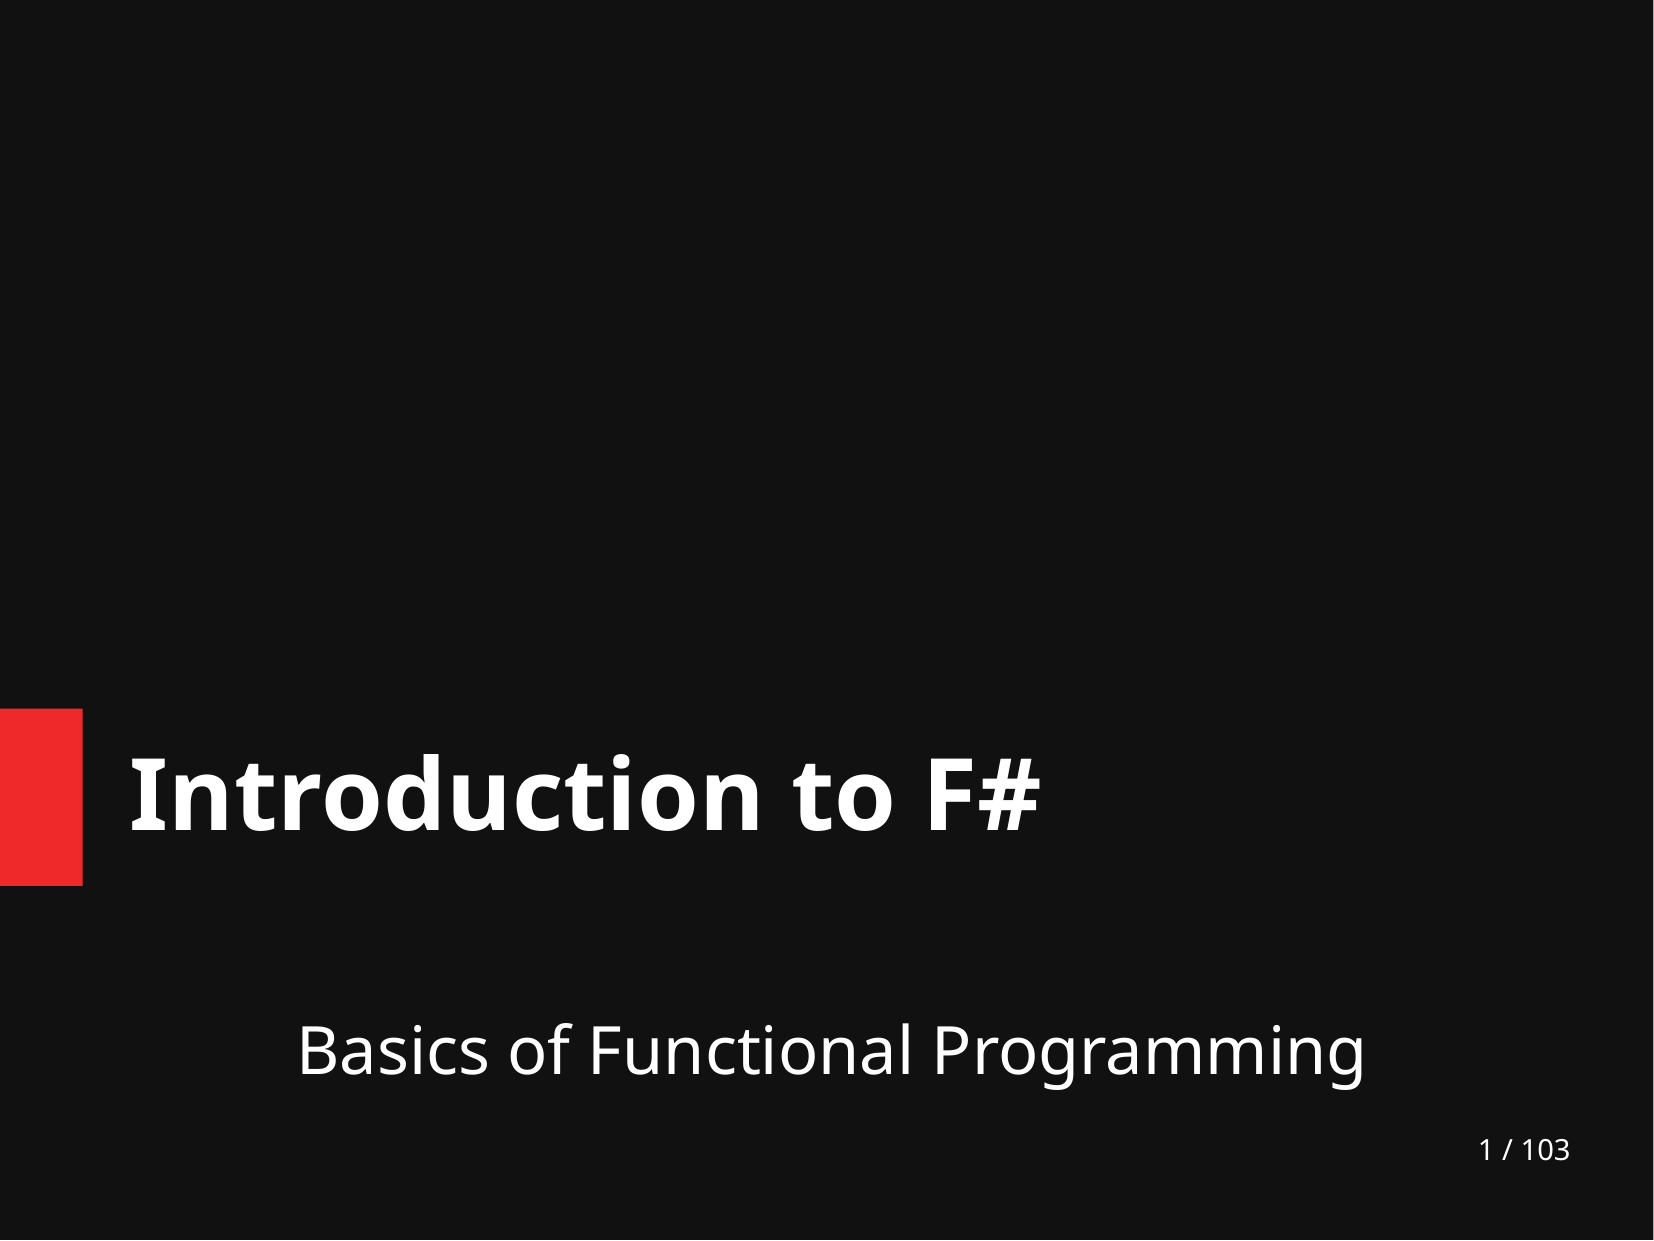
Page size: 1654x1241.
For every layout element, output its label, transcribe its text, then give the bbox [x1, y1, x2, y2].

subtitle Basics of Functional Programming [129, 968, 1536, 1130]
title Introduction to F# [129, 673, 1536, 910]
